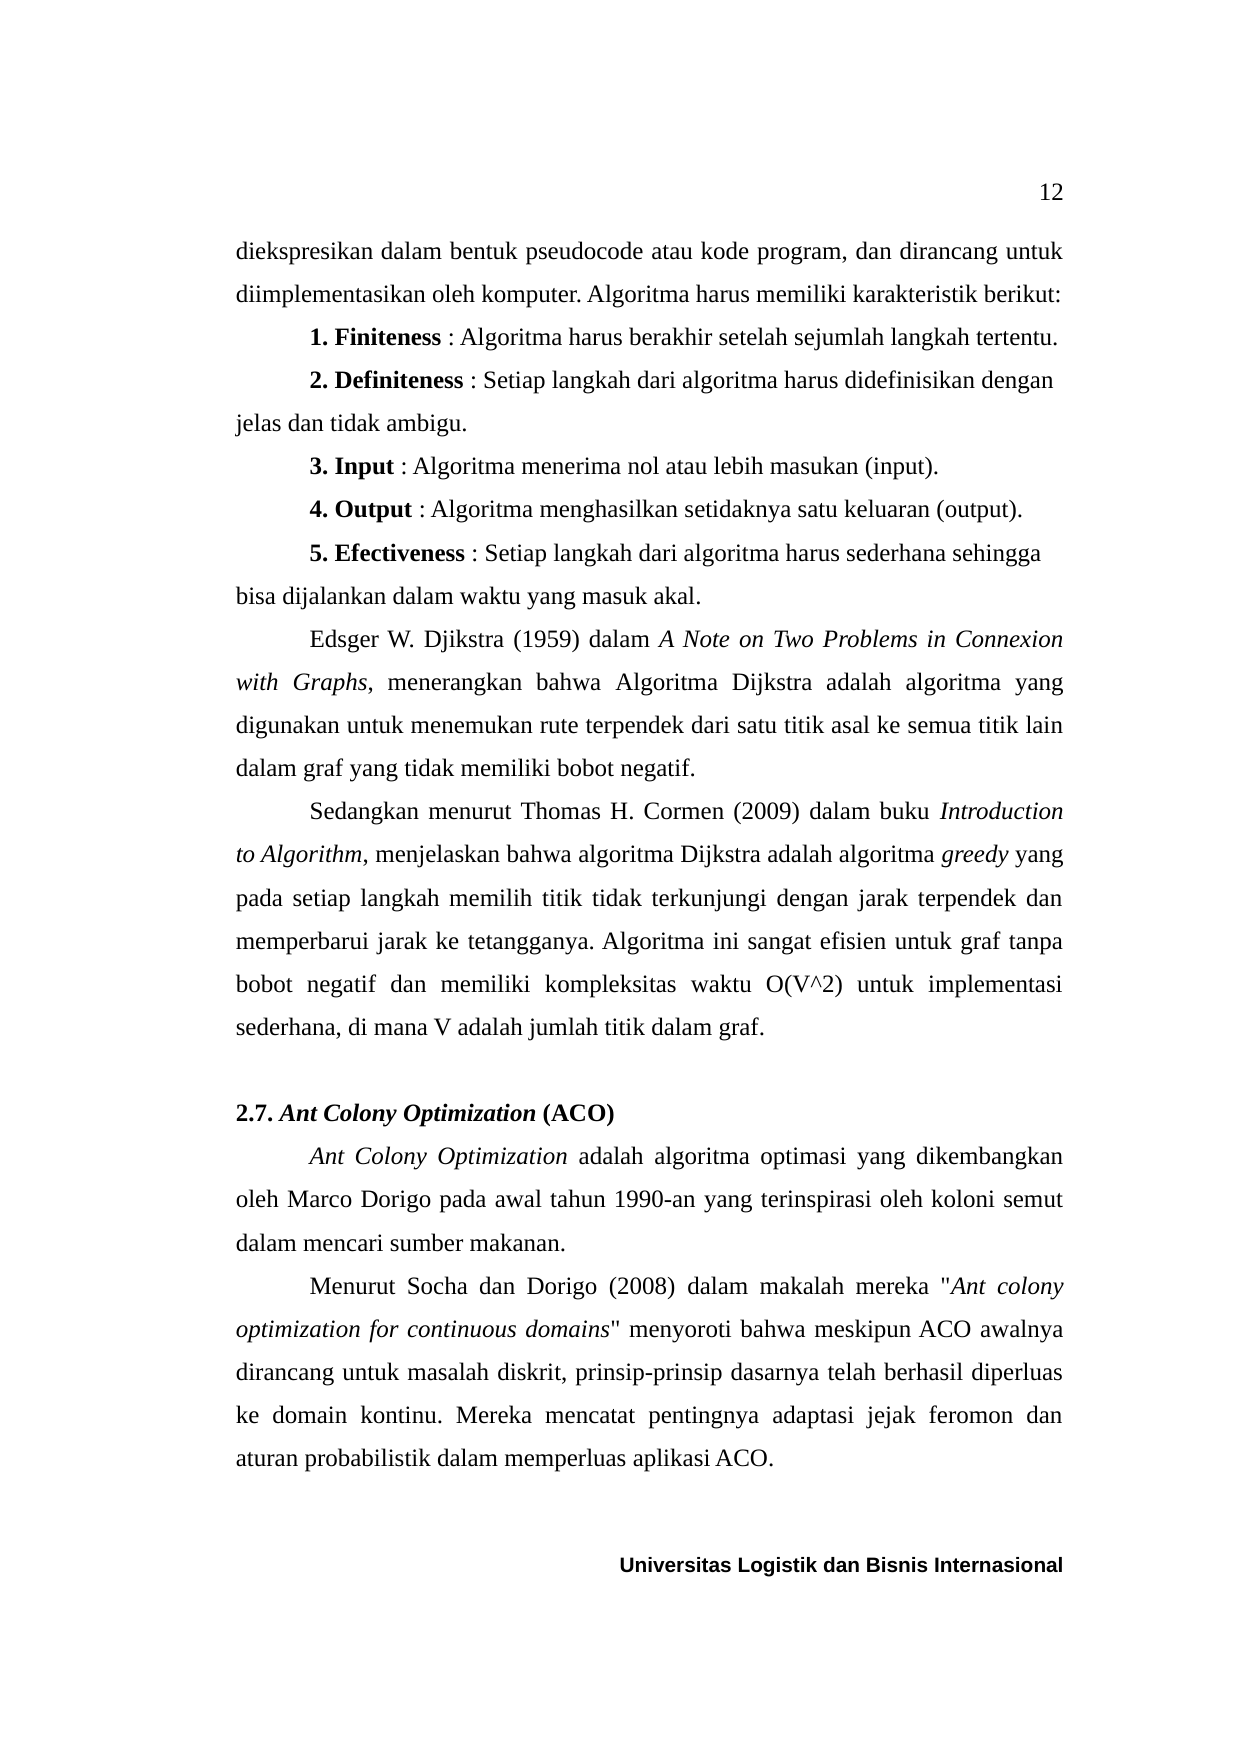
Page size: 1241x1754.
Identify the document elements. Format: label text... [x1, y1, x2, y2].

text 5. Efectiveness : Setiap langkah dari algoritma harus sederhana sehingga bisa dijalankan dalam waktu yang masuk akal. [236, 538, 1063, 609]
text Menurut Socha dan Dorigo (2008) dalam makalah mereka "Ant colony optimization for continuous domains" menyoroti bahwa meskipun ACO awalnya dirancang untuk masalah diskrit, prinsip-prinsip dasarnya telah berhasil diperluas ke domain kontinu. Mereka mencatat pentingnya adaptasi jejak feromon dan aturan probabilistik dalam memperluas aplikasi ACO. [236, 1271, 1063, 1472]
text Ant Colony Optimization adalah algoritma optimasi yang dikembangkan oleh Marco Dorigo pada awal tahun 1990-an yang terinspirasi oleh koloni semut dalam mencari sumber makanan. [236, 1141, 1063, 1256]
text diekspresikan dalam bentuk pseudocode atau kode program, dan dirancang untuk diimplementasikan oleh komputer. Algoritma harus memiliki karakteristik berikut: [236, 236, 1063, 308]
text Sedangkan menurut Thomas H. Cormen (2009) dalam buku Introduction to Algorithm, menjelaskan bahwa algoritma Dijkstra adalah algoritma greedy yang pada setiap langkah memilih titik tidak terkunjungi dengan jarak terpendek dan memperbarui jarak ke tetangganya. Algoritma ini sangat efisien untuk graf tanpa bobot negatif dan memiliki kompleksitas waktu O(V^2) untuk implementasi sederhana, di mana V adalah jumlah titik dalam graf. [236, 796, 1063, 1041]
text 2.7. Ant Colony Optimization (ACO) [236, 1098, 1063, 1127]
text 1. Finiteness : Algoritma harus berakhir setelah sejumlah langkah tertentu. [236, 322, 1063, 351]
text 2. Definiteness : Setiap langkah dari algoritma harus didefinisikan dengan jelas dan tidak ambigu. [236, 365, 1063, 437]
text 4. Output : Algoritma menghasilkan setidaknya satu keluaran (output). [236, 494, 1063, 523]
text Edsger W. Djikstra (1959) dalam A Note on Two Problems in Connexion with Graphs, menerangkan bahwa Algoritma Dijkstra adalah algoritma yang digunakan untuk menemukan rute terpendek dari satu titik asal ke semua titik lain dalam graf yang tidak memiliki bobot negatif. [236, 624, 1063, 782]
text 3. Input : Algoritma menerima nol atau lebih masukan (input). [236, 451, 1063, 480]
